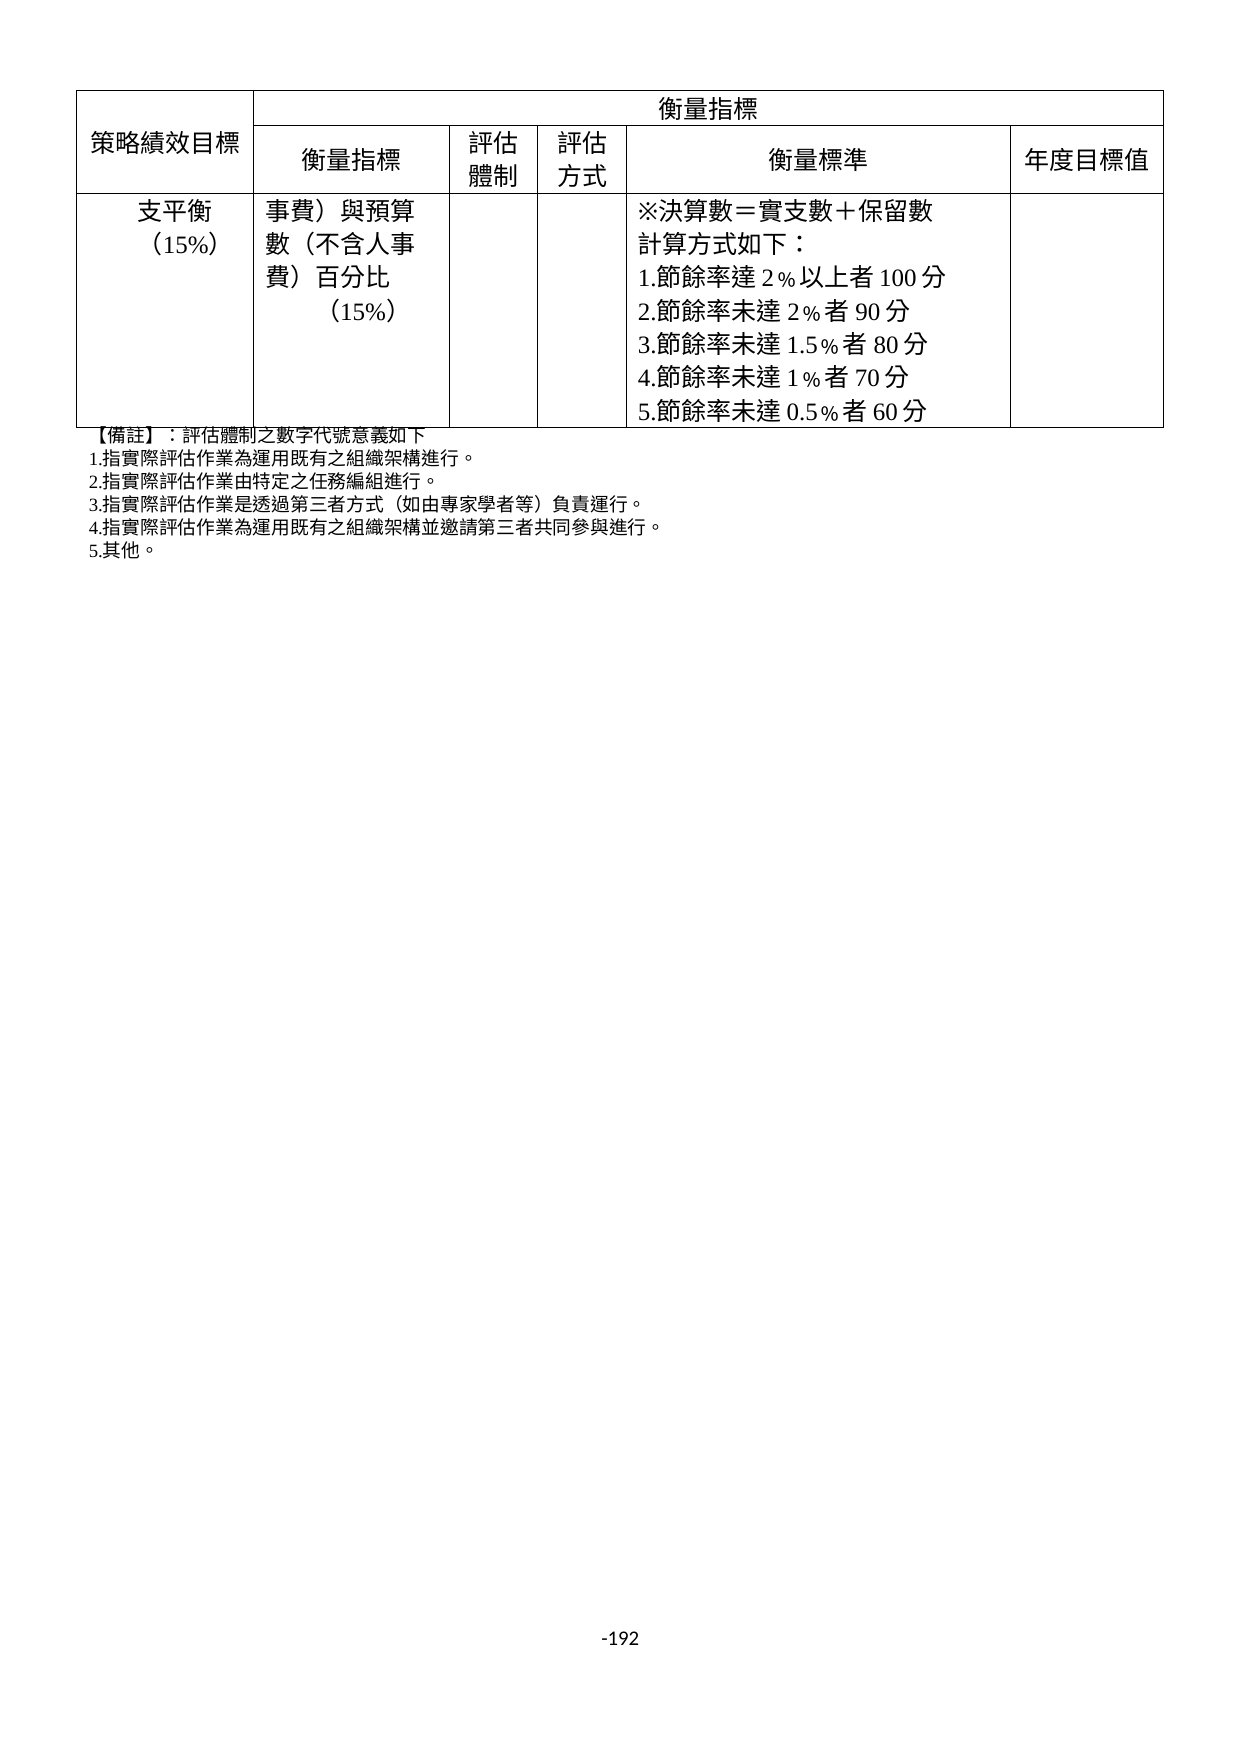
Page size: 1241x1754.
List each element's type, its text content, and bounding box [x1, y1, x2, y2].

table_cell 衡量標準 [627, 126, 1010, 192]
table_cell [450, 194, 537, 427]
table_cell [1011, 194, 1163, 427]
table_cell ※決算數＝實支數＋保留數 計算方式如下： 1.節餘率達2﹪以上者100分 2.節餘率未達 2﹪者 90分 3.節餘率未達1.5﹪者 80分 4.節餘率未達1﹪者 70分 5.節餘率未達0.5﹪者60分 [627, 194, 1010, 427]
table_cell [538, 194, 626, 427]
table_cell 衡量指標 [254, 126, 449, 192]
table_cell 評估體制 [450, 126, 537, 192]
list 指實際評估作業由特定之任務編組進行。 [88, 474, 1152, 492]
table_header 衡量指標 [254, 91, 1163, 125]
table_cell 年度目標值 [1011, 126, 1163, 192]
table_cell 事費）與預算數（不含人事費）百分比 （15%） [254, 194, 449, 427]
table_cell 支平衡（15%） [77, 194, 253, 427]
text 【備註】：評估體制之數字代號意義如下 [88, 428, 1152, 447]
table_cell 評估方式 [538, 126, 626, 192]
list 指實際評估作業是透過第三者方式（如由專家學者等）負責運行。 [88, 497, 1152, 515]
table_header 策略績效目標 [77, 91, 253, 192]
list 指實際評估作業為運用既有之組織架構進行。 [88, 451, 1152, 469]
list 指實際評估作業為運用既有之組織架構並邀請第三者共同參與進行。 [88, 519, 1152, 538]
list 其他。 [88, 542, 1152, 561]
